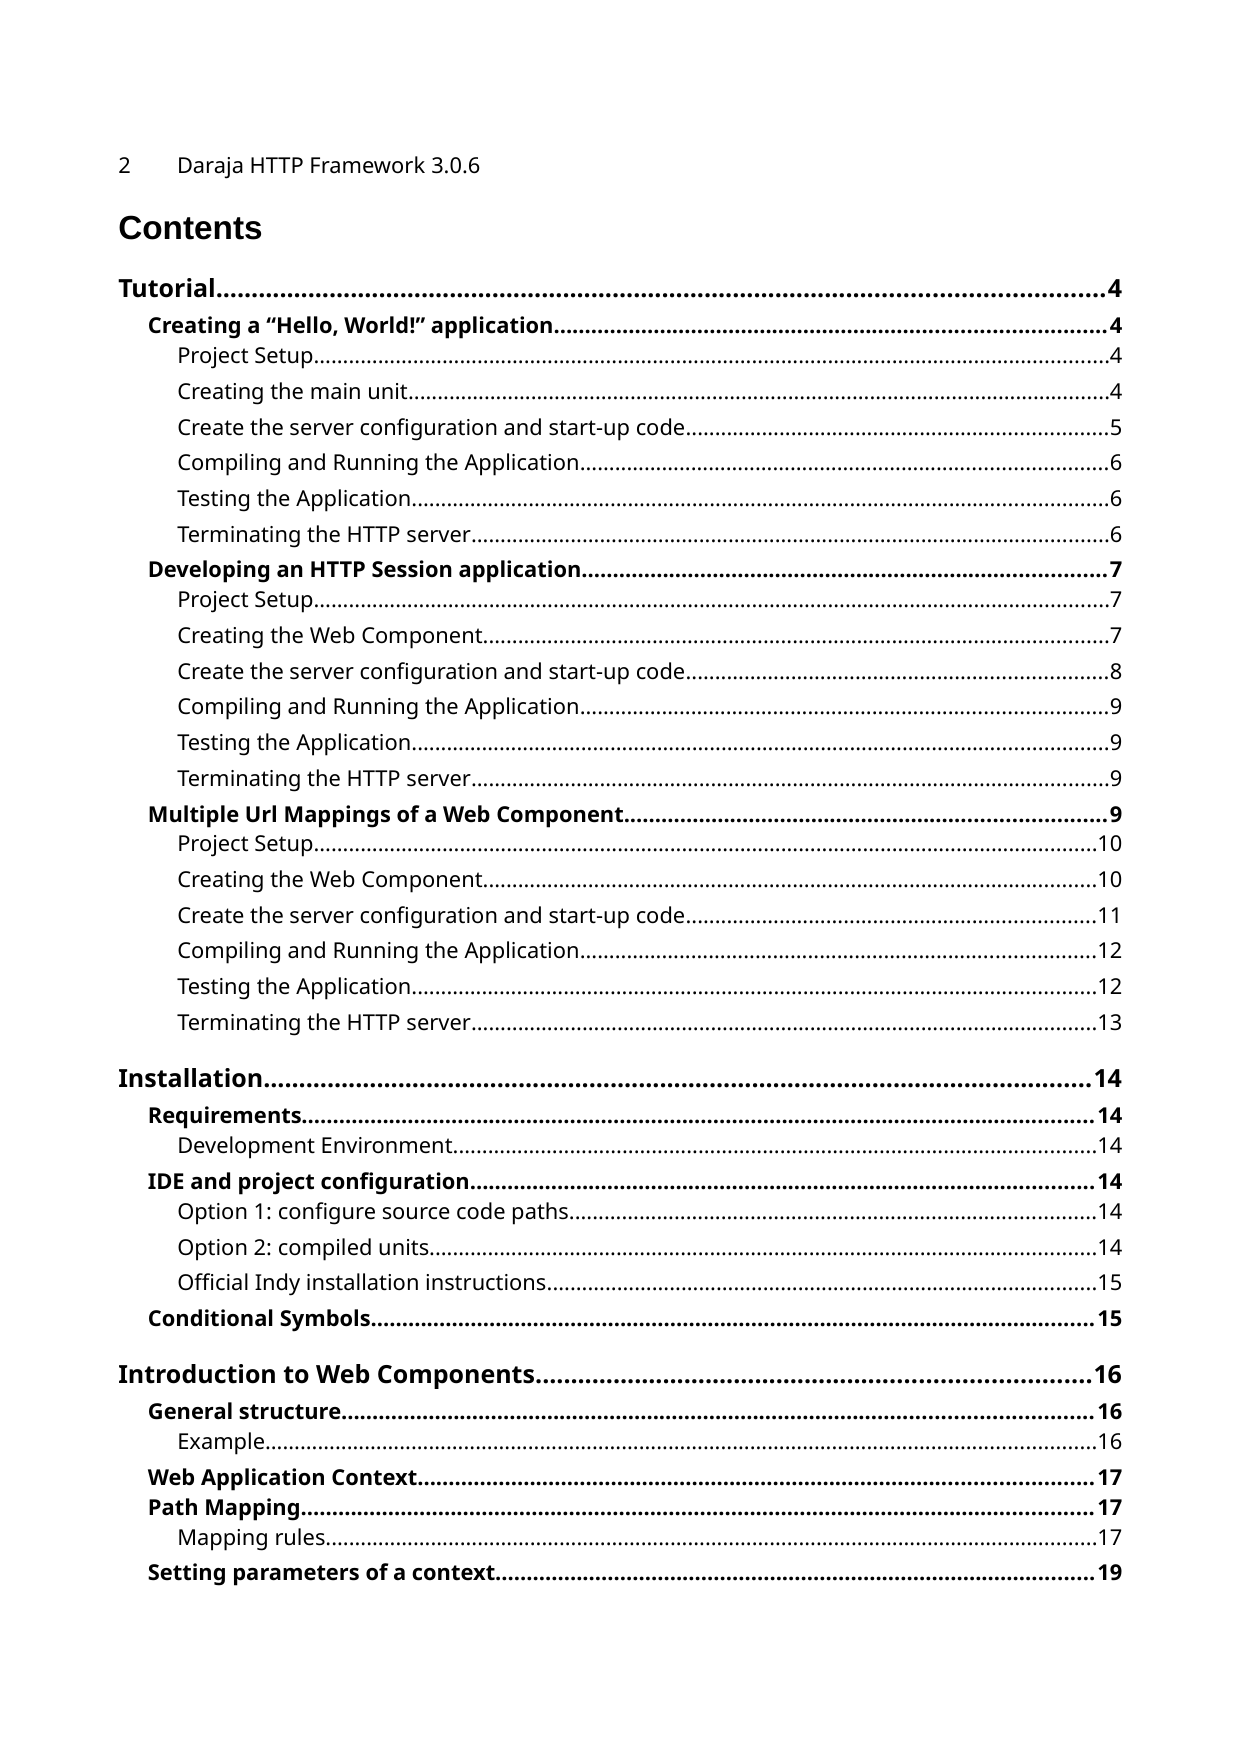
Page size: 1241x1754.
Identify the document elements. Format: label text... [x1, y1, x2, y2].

text Option 2: compiled units 14 [177, 1231, 1122, 1261]
text Path Mapping 17 [148, 1492, 1122, 1521]
text Creating the main unit 4 [177, 376, 1122, 406]
text Creating the Web Component 7 [177, 620, 1122, 650]
text IDE and project configuration 14 [148, 1166, 1122, 1196]
text Tutorial 4 [118, 270, 1122, 304]
text Create the server configuration and start-up code 8 [177, 656, 1122, 685]
text Conditional Symbols 15 [148, 1303, 1122, 1333]
text Compiling and Running the Application 9 [177, 691, 1122, 721]
text Requirements 14 [148, 1100, 1122, 1130]
text Terminating the HTTP server 6 [177, 519, 1122, 548]
text Multiple Url Mappings of a Web Component 9 [148, 798, 1122, 828]
text Project Setup 4 [177, 340, 1122, 370]
text Web Application Context 17 [148, 1462, 1122, 1492]
text Setting parameters of a context 19 [148, 1557, 1122, 1587]
text Testing the Application 9 [177, 727, 1122, 757]
text Developing an HTTP Session application 7 [148, 554, 1122, 584]
text Introduction to Web Components 16 [118, 1356, 1122, 1390]
subtitle Contents [118, 209, 1122, 247]
text Creating a “Hello, World!” application 4 [148, 310, 1122, 340]
text Development Environment 14 [177, 1130, 1122, 1160]
text Project Setup 10 [177, 828, 1122, 858]
text Compiling and Running the Application 12 [177, 936, 1122, 965]
text Creating the Web Component 10 [177, 864, 1122, 894]
text Compiling and Running the Application 6 [177, 447, 1122, 477]
text Testing the Application 6 [177, 483, 1122, 513]
text Installation 14 [118, 1060, 1122, 1094]
text Terminating the HTTP server 9 [177, 763, 1122, 793]
text Example 16 [177, 1426, 1122, 1456]
text General structure 16 [148, 1396, 1122, 1426]
text Mapping rules 17 [177, 1521, 1122, 1551]
text Terminating the HTTP server 13 [177, 1007, 1122, 1037]
text Official Indy installation instructions 15 [177, 1267, 1122, 1297]
text Option 1: configure source code paths 14 [177, 1196, 1122, 1226]
text Create the server configuration and start-up code 11 [177, 900, 1122, 929]
text Create the server configuration and start-up code 5 [177, 411, 1122, 441]
text Testing the Application 12 [177, 971, 1122, 1001]
text Project Setup 7 [177, 584, 1122, 614]
